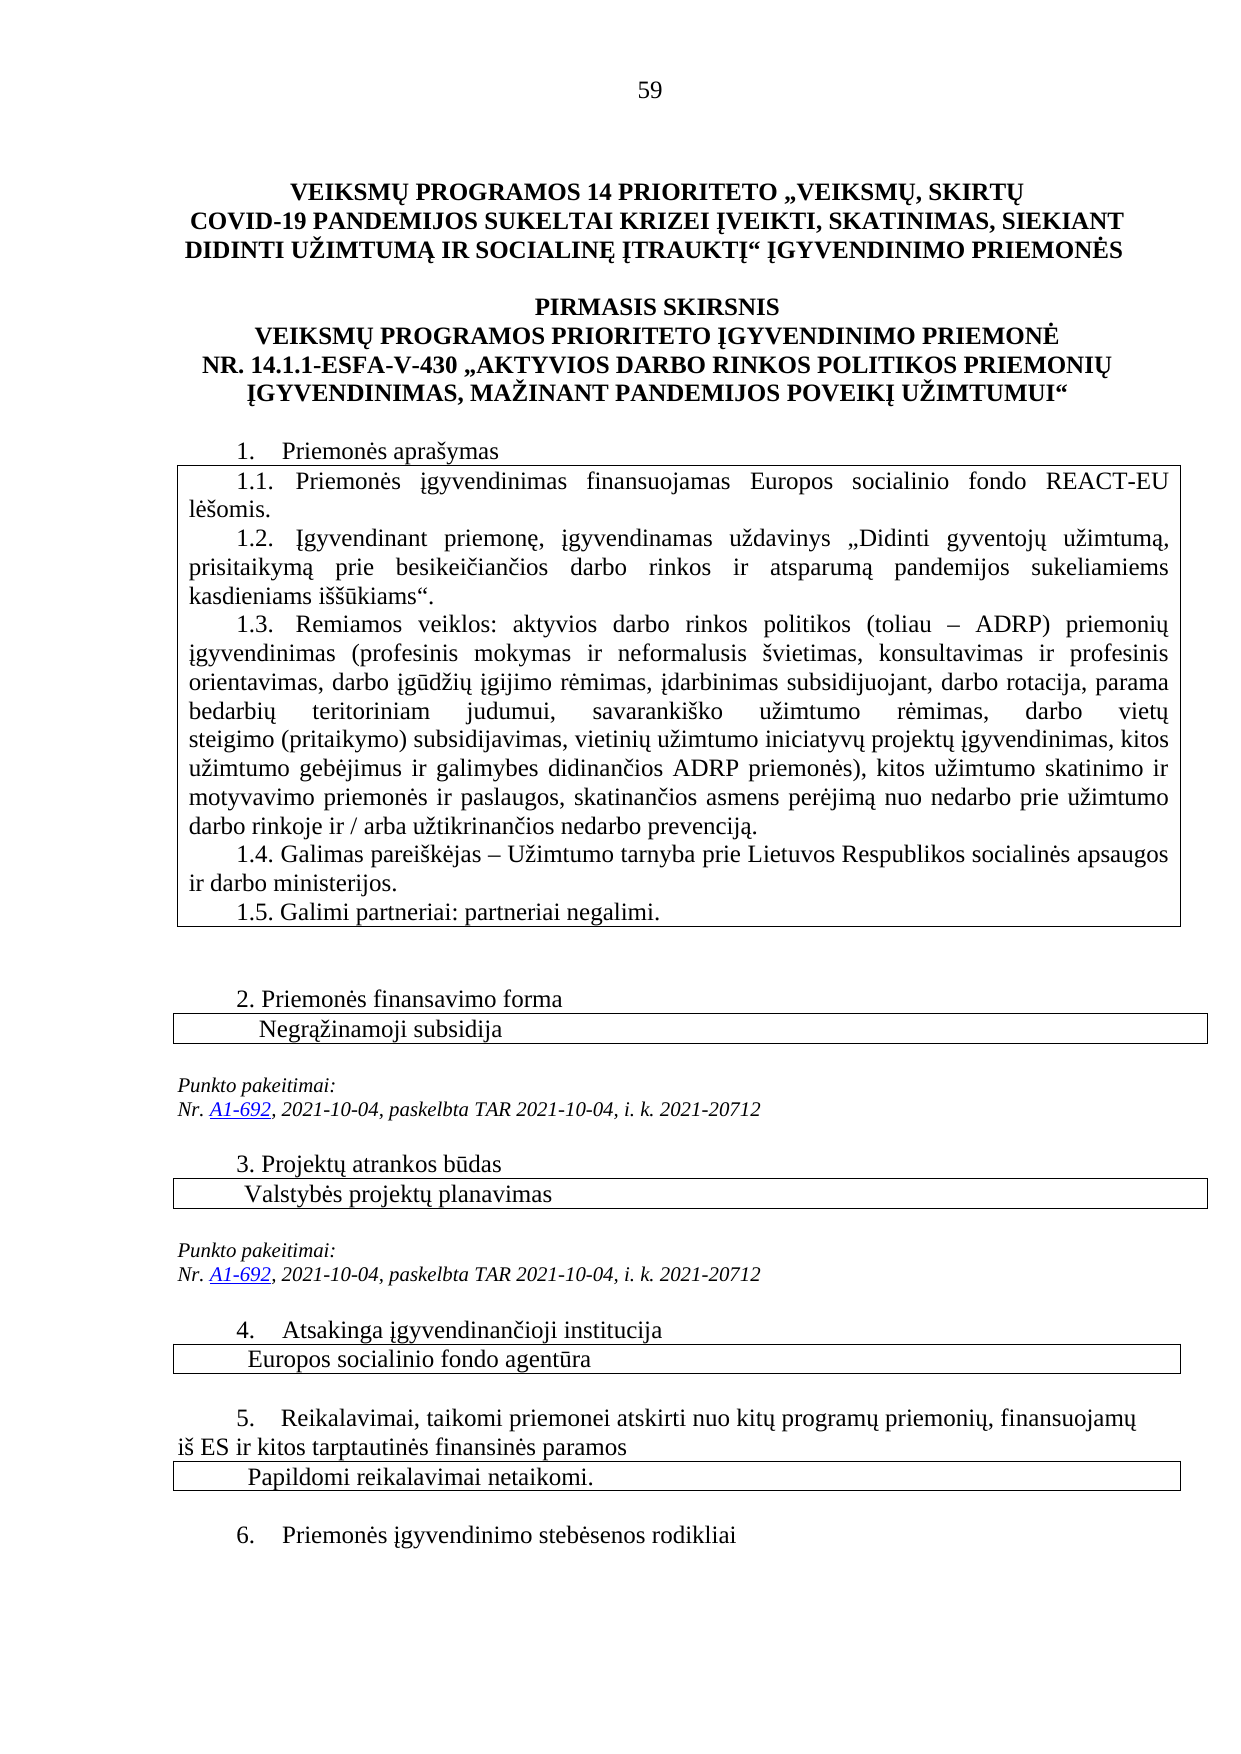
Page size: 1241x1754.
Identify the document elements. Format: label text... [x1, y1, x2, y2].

text VEIKSMŲ PROGRAMOS 14 PRIORITETO „VEIKSMŲ, SKIRTŲ COVID‑19 PANDEMIJOS SUKELTAI KRIZEI ĮVEIKTI, SKATINIMAS, SIEKIANT DIDINTI UŽIMTUMĄ IR SOCIALINĘ ĮTRAUKTĮ“ ĮGYVENDINIMO PRIEMONĖS [177, 177, 1137, 263]
table_header Papildomi reikalavimai netaikomi. [174, 1462, 1180, 1490]
text 4. Atsakinga įgyvendinančioji institucija [236, 1315, 1137, 1343]
text Nr. A1-692, 2021-10-04, paskelbta TAR 2021-10-04, i. k. 2021-20712 [177, 1262, 1137, 1286]
text PIRMASIS SKIRSNIS [177, 292, 1137, 321]
table_header Valstybės projektų planavimas [174, 1179, 1207, 1208]
text 3. Projektų atrankos būdas [177, 1149, 1137, 1178]
text 2. Priemonės finansavimo forma [162, 984, 1137, 1013]
table_header Negrąžinamoji subsidija [174, 1014, 1207, 1043]
text VEIKSMŲ PROGRAMOS PRIORITETO ĮGYVENDINIMO PRIEMONĖ NR. 14.1.1-ESFA-V-430 „AKTYVIOS DARBO RINKOS POLITIKOS PRIEMONIŲ ĮGYVENDINIMAS, MAŽINANT PANDEMIJOS POVEIKĮ UŽIMTUMUI“ [177, 321, 1137, 407]
table_header 1.1. Priemonės įgyvendinimas finansuojamas Europos socialinio fondo REACT-EU lėšomis. 1.2. Įgyvendinant priemonę, įgyvendinamas uždavinys „Didinti gyventojų užimtumą, prisitaikymą prie besikeičiančios darbo rinkos ir atsparumą pandemijos sukeliamiems kasdieniams iššūkiams“. 1.3. Remiamos veiklos: aktyvios darbo rinkos politikos (toliau – ADRP) priemonių įgyvendinimas (profesinis mokymas ir neformalusis švietimas, konsultavimas ir profesinis orientavimas, darbo įgūdžių įgijimo rėmimas, įdarbinimas subsidijuojant, darbo rotacija, parama bedarbių teritoriniam judumui, savarankiško užimtumo rėmimas, darbo vietų steigimo (pritaikymo) subsidijavimas, vietinių užimtumo iniciatyvų projektų įgyvendinimas, kitos užimtumo gebėjimus ir galimybes didinančios ADRP priemonės), kitos užimtumo skatinimo ir motyvavimo priemonės ir paslaugos, skatinančios asmens perėjimą nuo nedarbo prie užimtumo darbo rinkoje ir / arba užtikrinančios nedarbo prevenciją. 1.4. Galimas pareiškėjas – Užimtumo tarnyba prie Lietuvos Respublikos socialinės apsaugos ir darbo ministerijos. 1.5. Galimi partneriai: partneriai negalimi. [178, 466, 1180, 926]
text Nr. A1-692, 2021-10-04, paskelbta TAR 2021-10-04, i. k. 2021-20712 [177, 1097, 1137, 1121]
text 1. Priemonės aprašymas [236, 436, 1137, 465]
text Punkto pakeitimai: [177, 1238, 1137, 1262]
text 5. Reikalavimai, taikomi priemonei atskirti nuo kitų programų priemonių, finansuojamų iš ES ir kitos tarptautinės finansinės paramos [177, 1403, 1137, 1461]
text 6. Priemonės įgyvendinimo stebėsenos rodikliai [236, 1520, 1137, 1549]
table_header Europos socialinio fondo agentūra [174, 1345, 1180, 1373]
text Punkto pakeitimai: [177, 1073, 1137, 1097]
